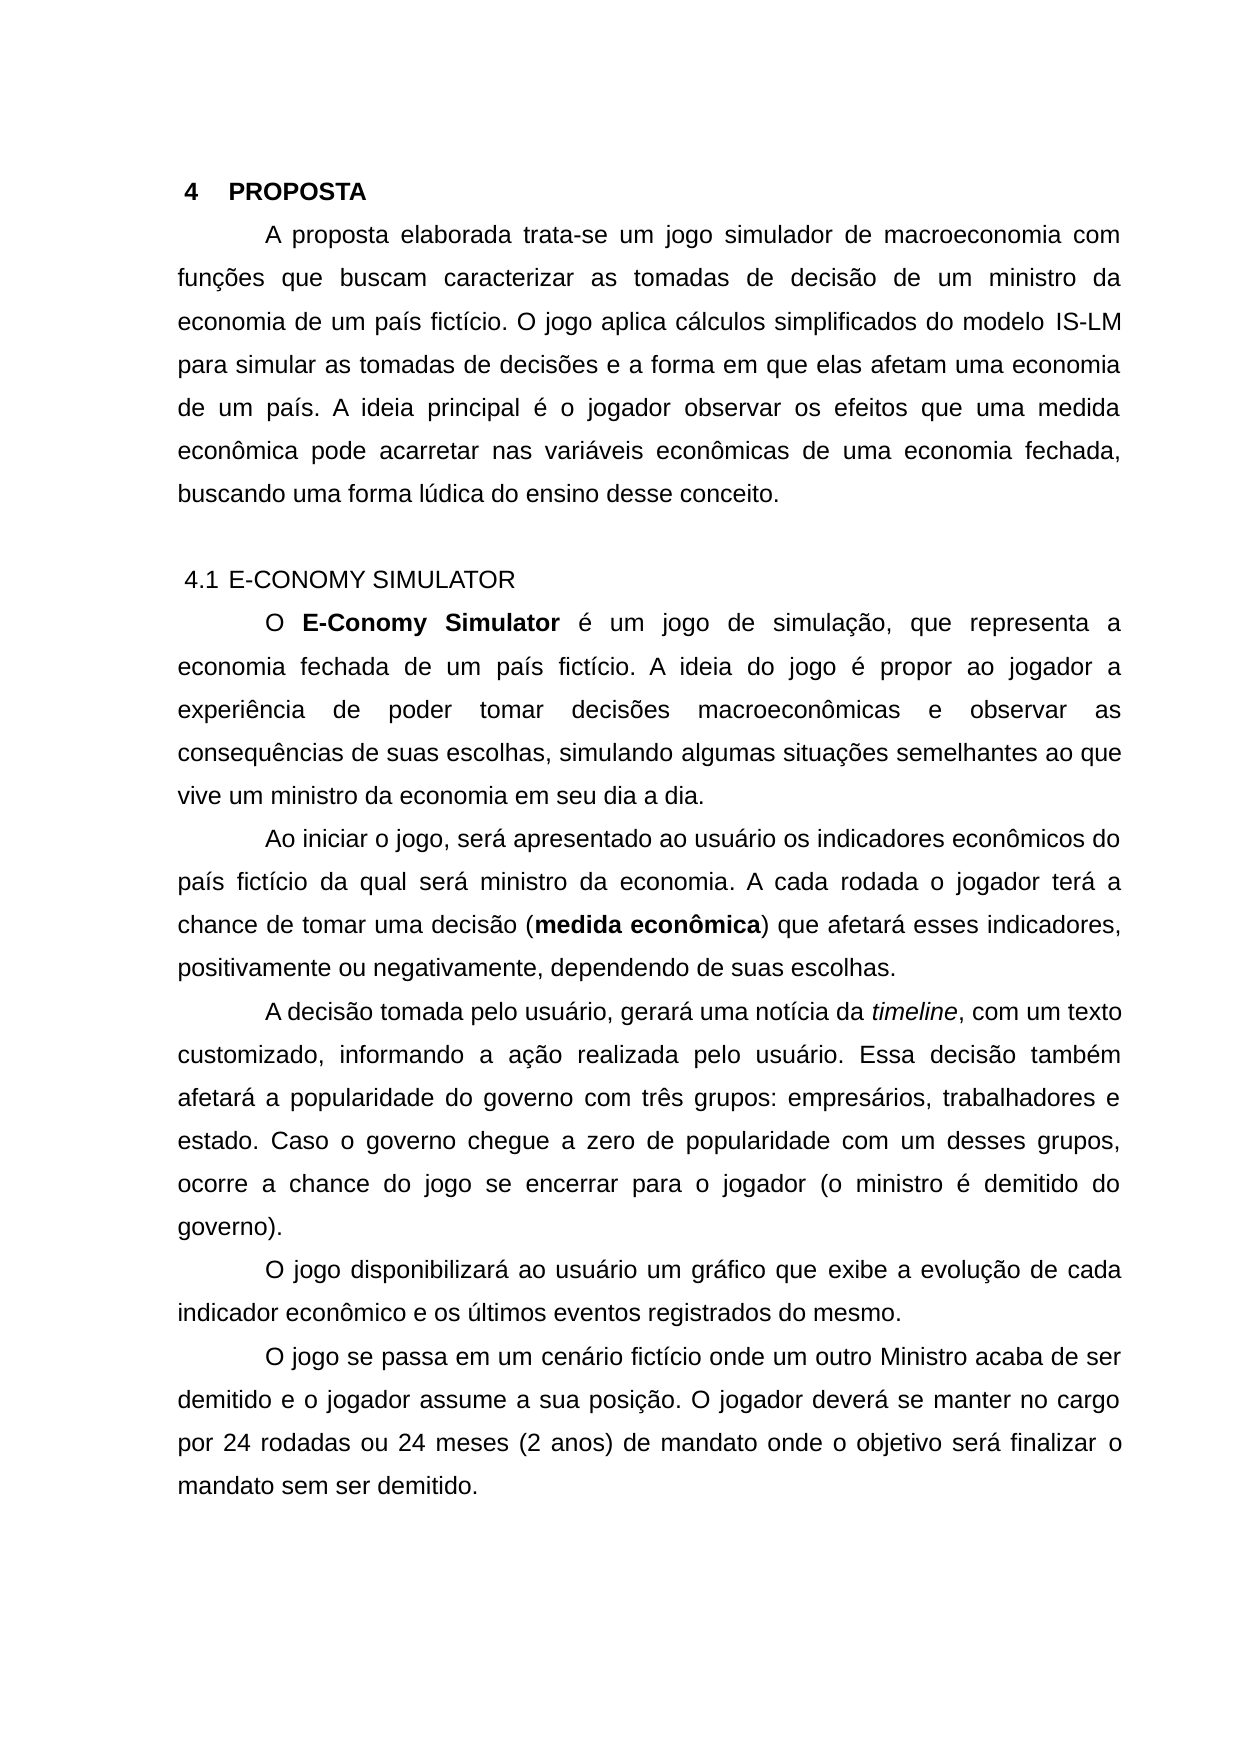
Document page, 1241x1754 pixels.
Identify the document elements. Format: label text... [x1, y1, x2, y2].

text Ao iniciar o jogo, será apresentado ao usuário os indicadores econômicos do país fictício da qual será ministro da economia. A cada rodada o jogador terá a chance de tomar uma decisão (medida econômica) que afetará esses indicadores, positivamente ou negativamente, dependendo de suas escolhas. [177, 824, 1122, 982]
text O jogo se passa em um cenário fictício onde um outro Ministro acaba de ser demitido e o jogador assume a sua posição. O jogador deverá se manter no cargo por 24 rodadas ou 24 meses (2 anos) de mandato onde o objetivo será finalizar o mandato sem ser demitido. [177, 1342, 1122, 1500]
text O jogo disponibilizará ao usuário um gráfico que exibe a evolução de cada indicador econômico e os últimos eventos registrados do mesmo. [177, 1255, 1122, 1327]
text O E-Conomy Simulator é um jogo de simulação, que representa a economia fechada de um país fictício. A ideia do jogo é propor ao jogador a experiência de poder tomar decisões macroeconômicas e observar as consequências de suas escolhas, simulando algumas situações semelhantes ao que vive um ministro da economia em seu dia a dia. [177, 608, 1122, 810]
subtitle Proposta [177, 177, 1122, 206]
text A decisão tomada pelo usuário, gerará uma notícia da timeline, com um texto customizado, informando a ação realizada pelo usuário. Essa decisão também afetará a popularidade do governo com três grupos: empresários, trabalhadores e estado. Caso o governo chegue a zero de popularidade com um desses grupos, ocorre a chance do jogo se encerrar para o jogador (o ministro é demitido do governo). [177, 997, 1122, 1241]
text A proposta elaborada trata-se um jogo simulador de macroeconomia com funções que buscam caracterizar as tomadas de decisão de um ministro da economia de um país fictício. O jogo aplica cálculos simplificados do modelo IS-LM para simular as tomadas de decisões e a forma em que elas afetam uma economia de um país. A ideia principal é o jogador observar os efeitos que uma medida econômica pode acarretar nas variáveis econômicas de uma economia fechada, buscando uma forma lúdica do ensino desse conceito. [177, 220, 1122, 508]
subtitle E-Conomy Simulator [177, 565, 1122, 594]
